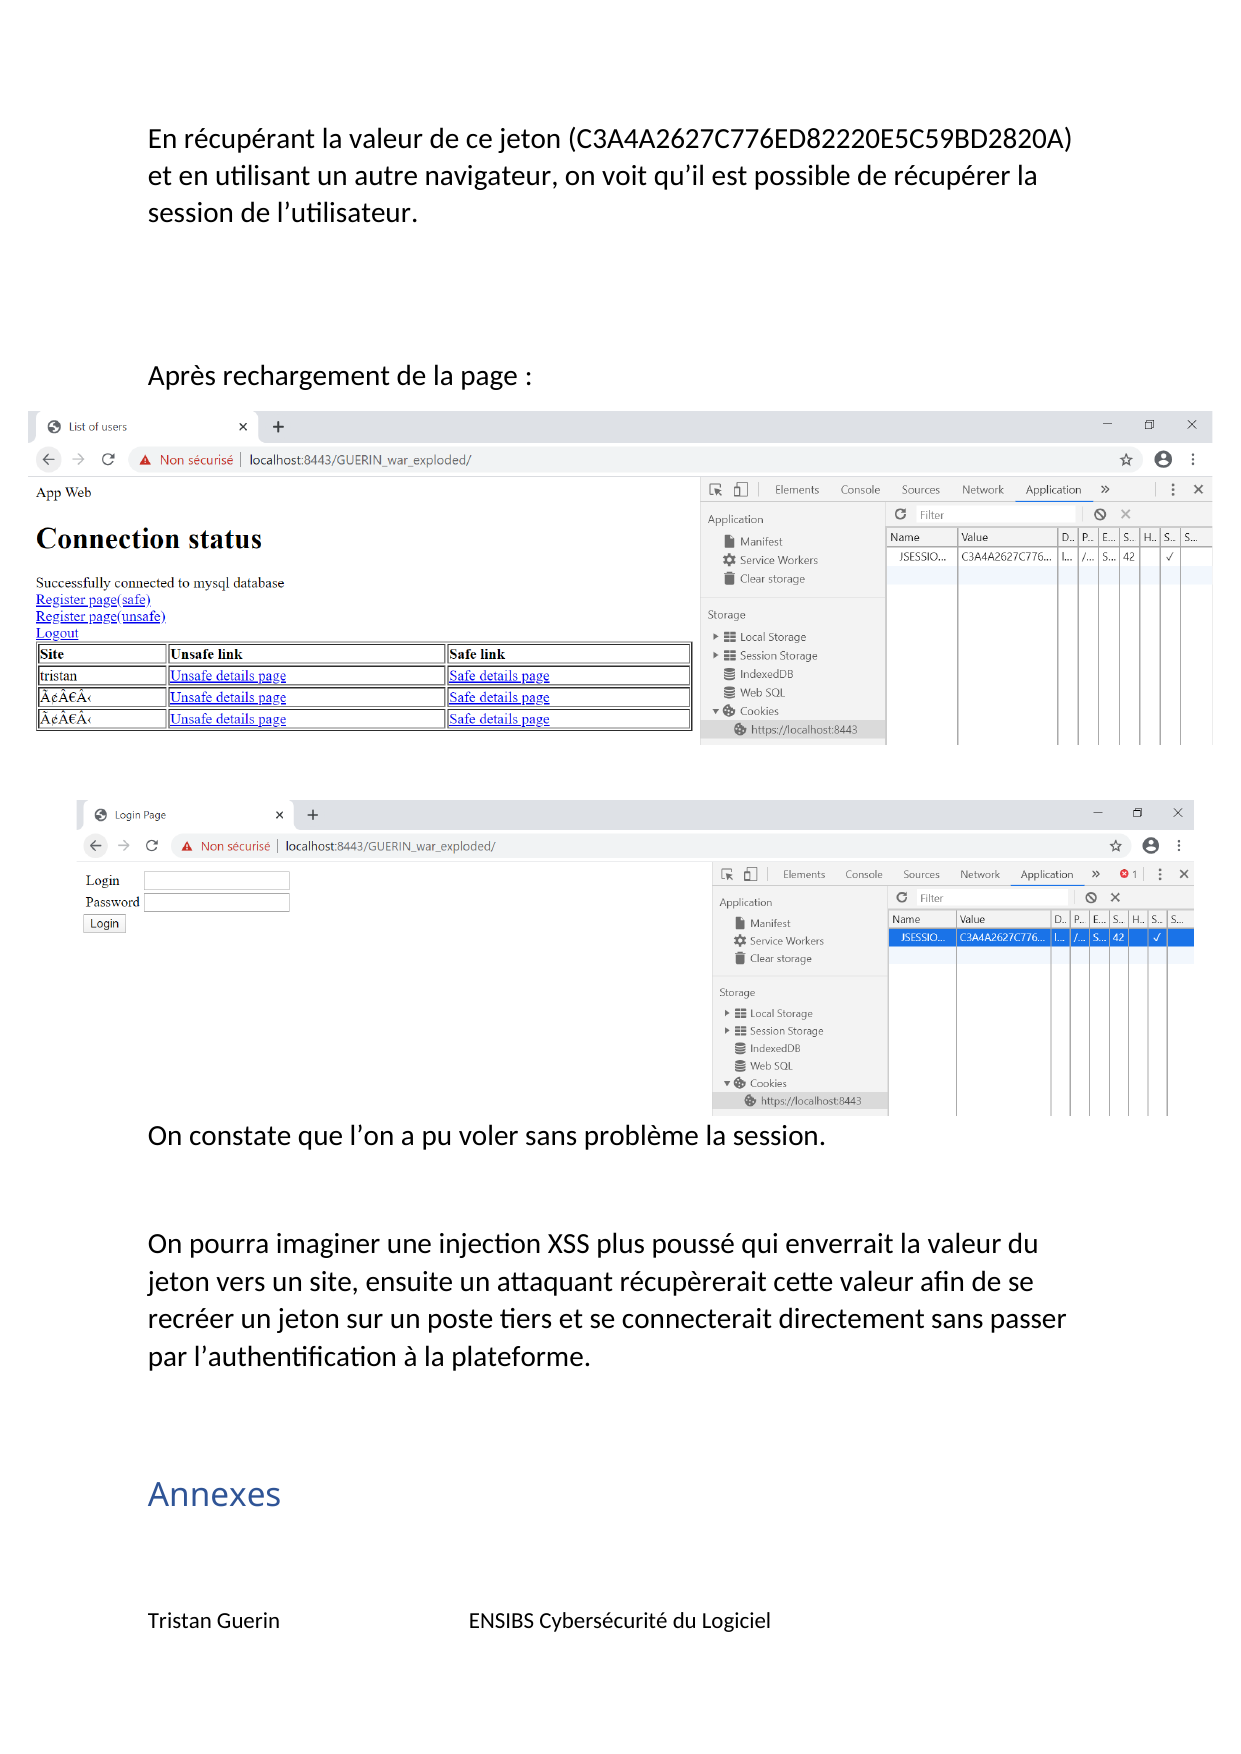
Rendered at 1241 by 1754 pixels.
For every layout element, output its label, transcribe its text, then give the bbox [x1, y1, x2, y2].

text En récupérant la valeur de ce jeton (C3A4A2627C776ED82220E5C59BD2820A) et en utilisant un autre navigateur, on voit qu’il est possible de récupérer la session de l’utilisateur. [148, 120, 1093, 230]
text Après rechargement de la page : [148, 357, 1093, 392]
text On pourra imaginer une injection XSS plus poussé qui enverrait la valeur du jeton vers un site, ensuite un attaquant récupèrerait cette valeur afin de se recréer un jeton sur un poste tiers et se connecterait directement sans passer par l’authentification à la plateforme. [148, 1226, 1093, 1373]
subtitle Annexes [148, 1471, 1093, 1516]
text On constate que l’on a pu voler sans problème la session. [148, 1116, 1093, 1153]
